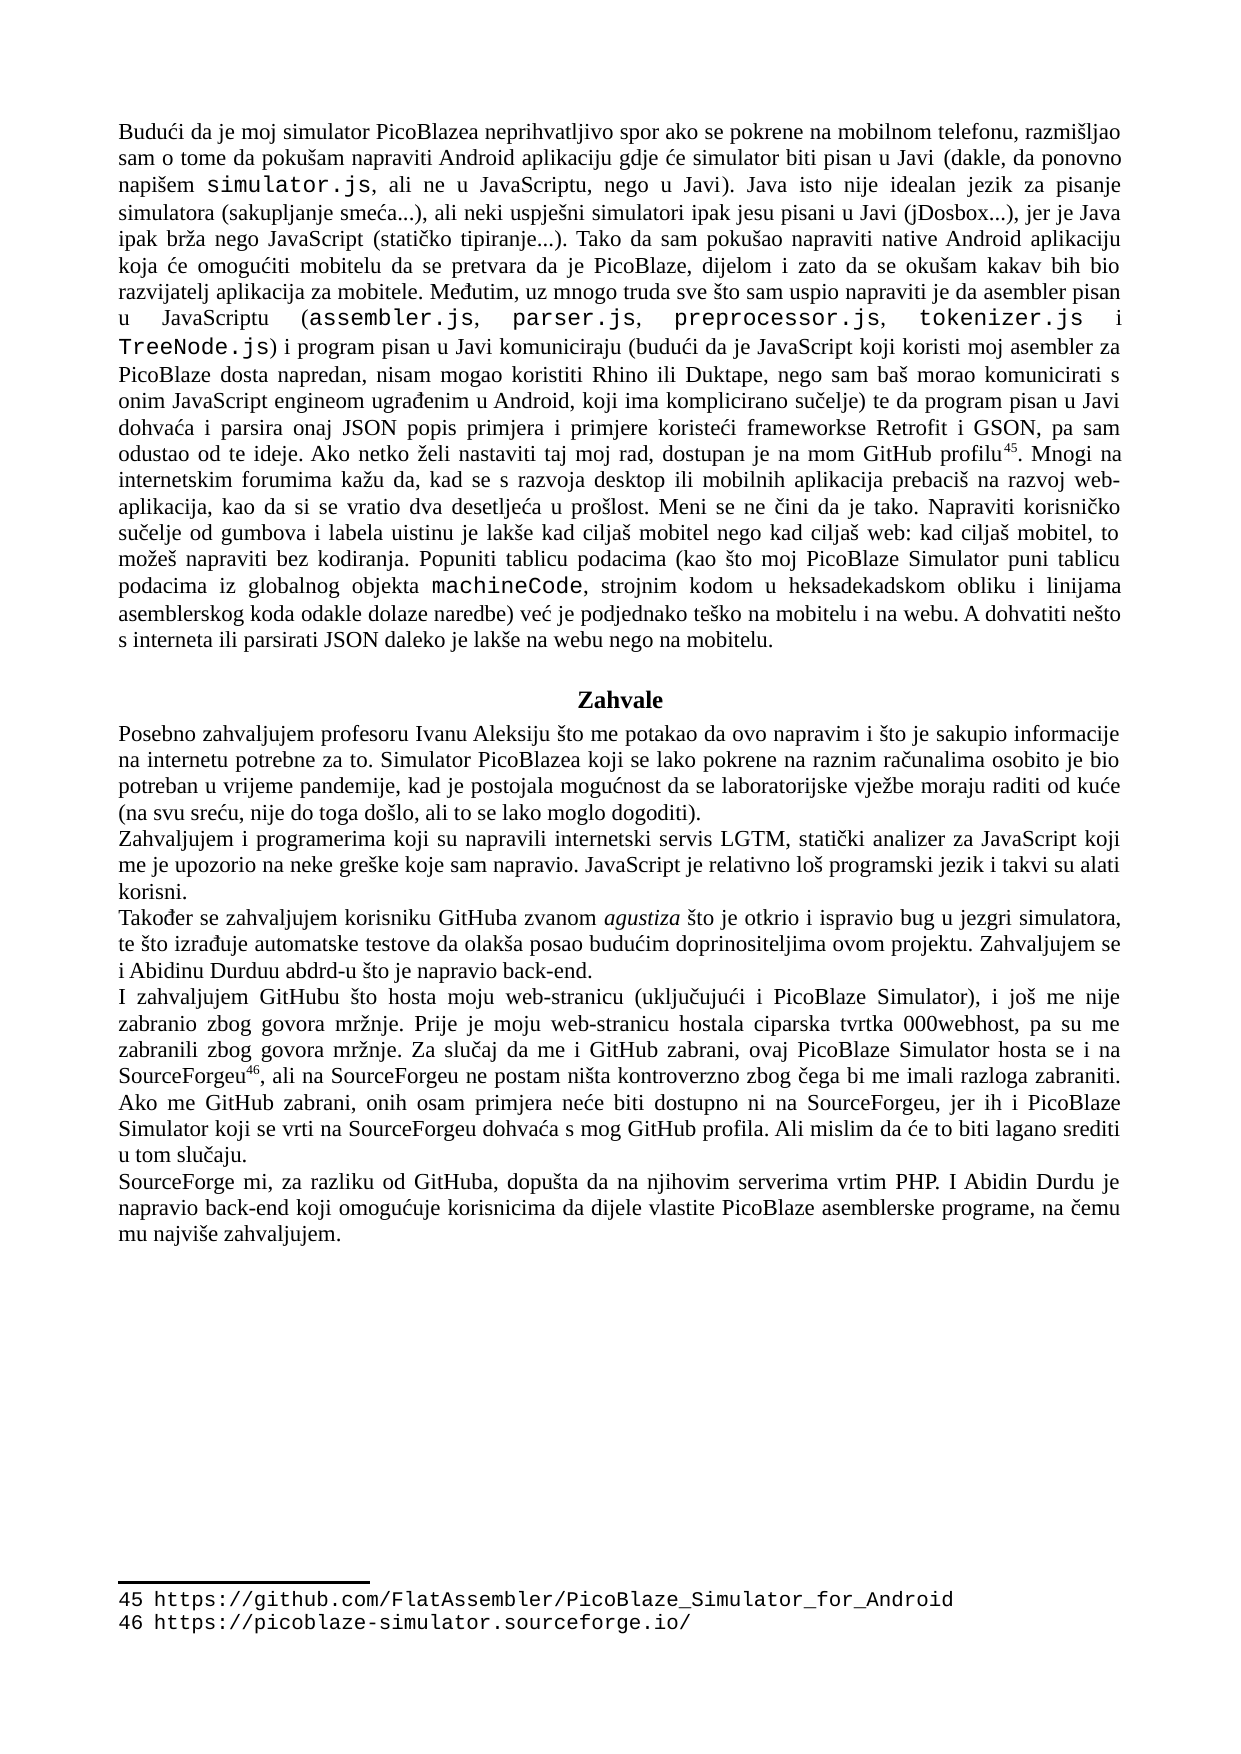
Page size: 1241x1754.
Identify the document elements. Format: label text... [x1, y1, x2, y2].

text I zahvaljujem GitHubu što hosta moju web-stranicu (uključujući i PicoBlaze Simulator), i još me nije zabranio zbog govora mržnje. Prije je moju web-stranicu hostala ciparska tvrtka 000webhost, pa su me zabranili zbog govora mržnje. Za slučaj da me i GitHub zabrani, ovaj PicoBlaze Simulator hosta se i na SourceForgeu, ali na SourceForgeu ne postam ništa kontroverzno zbog čega bi me imali razloga zabraniti. Ako me GitHub zabrani, onih osam primjera neće biti dostupno ni na SourceForgeu, jer ih i PicoBlaze Simulator koji se vrti na SourceForgeu dohvaća s mog GitHub profila. Ali mislim da će to biti lagano srediti u tom slučaju. [118, 983, 1122, 1168]
text Zahvaljujem i programerima koji su napravili internetski servis LGTM, statički analizer za JavaScript koji me je upozorio na neke greške koje sam napravio. JavaScript je relativno loš programski jezik i takvi su alati korisni. [118, 825, 1122, 904]
text Posebno zahvaljujem profesoru Ivanu Aleksiju što me potakao da ovo napravim i što je sakupio informacije na internetu potrebne za to. Simulator PicoBlazea koji se lako pokrene na raznim računalima osobito je bio potreban u vrijeme pandemije, kad je postojala mogućnost da se laboratorijske vježbe moraju raditi od kuće (na svu sreću, nije do toga došlo, ali to se lako moglo dogoditi). [118, 720, 1122, 825]
text Budući da je moj simulator PicoBlazea neprihvatljivo spor ako se pokrene na mobilnom telefonu, razmišljao sam o tome da pokušam napraviti Android aplikaciju gdje će simulator biti pisan u Javi (dakle, da ponovno napišem simulator.js, ali ne u JavaScriptu, nego u Javi). Java isto nije idealan jezik za pisanje simulatora (sakupljanje smeća...), ali neki uspješni simulatori ipak jesu pisani u Javi (jDosbox...), jer je Java ipak brža nego JavaScript (statičko tipiranje...). Tako da sam pokušao napraviti native Android aplikaciju koja će omogućiti mobitelu da se pretvara da je PicoBlaze, dijelom i zato da se okušam kakav bih bio razvijatelj aplikacija za mobitele. Međutim, uz mnogo truda sve što sam uspio napraviti je da asembler pisan u JavaScriptu (assembler.js, parser.js, preprocessor.js, tokenizer.js i TreeNode.js) i program pisan u Javi komuniciraju (budući da je JavaScript koji koristi moj asembler za PicoBlaze dosta napredan, nisam mogao koristiti Rhino ili Duktape, nego sam baš morao komunicirati s onim JavaScript engineom ugrađenim u Android, koji ima komplicirano sučelje) te da program pisan u Javi dohvaća i parsira onaj JSON popis primjera i primjere koristeći frameworkse Retrofit i GSON, pa sam odustao od te ideje. Ako netko želi nastaviti taj moj rad, dostupan je na mom GitHub profilu. Mnogi na internetskim forumima kažu da, kad se s razvoja desktop ili mobilnih aplikacija prebaciš na razvoj web-aplikacija, kao da si se vratio dva desetljeća u prošlost. Meni se ne čini da je tako. Napraviti korisničko sučelje od gumbova i labela uistinu je lakše kad ciljaš mobitel nego kad ciljaš web: kad ciljaš mobitel, to možeš napraviti bez kodiranja. Popuniti tablicu podacima (kao što moj PicoBlaze Simulator puni tablicu podacima iz globalnog objekta machineCode, strojnim kodom u heksadekadskom obliku i linijama asemblerskog koda odakle dolaze naredbe) već je podjednako teško na mobitelu i na webu. A dohvatiti nešto s interneta ili parsirati JSON daleko je lakše na webu nego na mobitelu. [118, 118, 1122, 653]
text https://picoblaze-simulator.sourceforge.io/ [118, 1612, 1122, 1636]
text SourceForge mi, za razliku od GitHuba, dopušta da na njihovim serverima vrtim PHP. I Abidin Durdu je napravio back-end koji omogućuje korisnicima da dijele vlastite PicoBlaze asemblerske programe, na čemu mu najviše zahvaljujem. [118, 1168, 1122, 1247]
text https://github.com/FlatAssembler/PicoBlaze_Simulator_for_Android [118, 1588, 1122, 1612]
text Zahvale [118, 685, 1122, 714]
text Također se zahvaljujem korisniku GitHuba zvanom agustiza što je otkrio i ispravio bug u jezgri simulatora, te što izrađuje automatske testove da olakša posao budućim doprinositeljima ovom projektu. Zahvaljujem se i Abidinu Durduu abdrd-u što je napravio back-end. [118, 904, 1122, 983]
